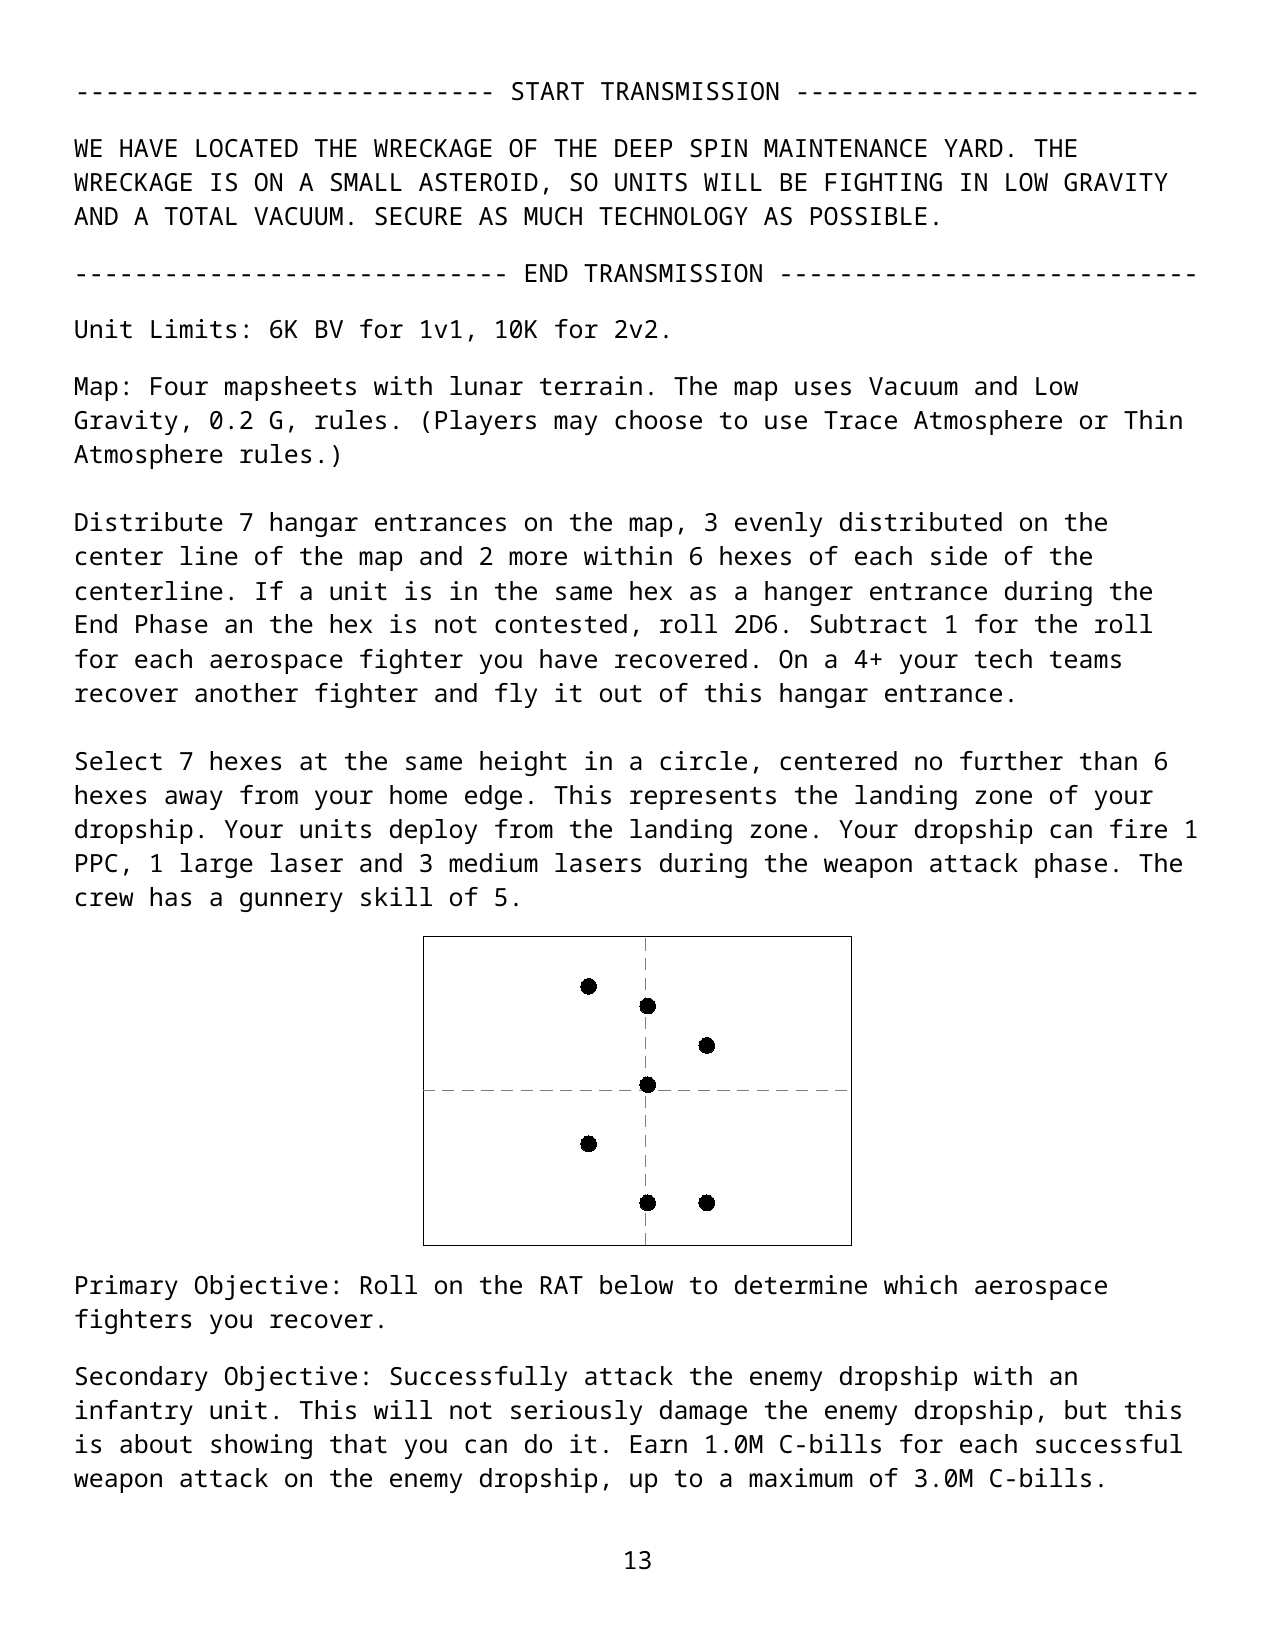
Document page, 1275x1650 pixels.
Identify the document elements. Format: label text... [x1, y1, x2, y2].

text ----------------------------- END TRANSMISSION ---------------------------- [73, 232, 1201, 289]
text Select 7 hexes at the same height in a circle, centered no further than 6 hexes away from your home edge. This represents the landing zone of your dropship. Your units deploy from the landing zone. Your dropship can fire 1 PPC, 1 large laser and 3 medium lasers during the weapon attack phase. The crew has a gunnery skill of 5. [73, 743, 1201, 914]
text ---------------------------- START TRANSMISSION --------------------------- [73, 73, 1201, 108]
text Distribute 7 hangar entrances on the map, 3 evenly distributed on the center line of the map and 2 more within 6 hexes of each side of the centerline. If a unit is in the same hex as a hanger entrance during the End Phase an the hex is not contested, roll 2D6. Subtract 1 for the roll for each aerospace fighter you have recovered. On a 4+ your tech teams recover another fighter and fly it out of this hangar entrance. [73, 505, 1201, 709]
text Secondary Objective: Successfully attack the enemy dropship with an infantry unit. This will not seriously damage the enemy dropship, but this is about showing that you can do it. Earn 1.0M C-bills for each successful weapon attack on the enemy dropship, up to a maximum of 3.0M C-bills. [73, 1359, 1201, 1495]
text Primary Objective: Roll on the RAT below to determine which aerospace fighters you recover. [73, 1268, 1201, 1336]
text Map: Four mapsheets with lunar terrain. The map uses Vacuum and Low Gravity, 0.2 G, rules. (Players may choose to use Trace Atmosphere or Thin Atmosphere rules.) [73, 369, 1201, 471]
text WE HAVE LOCATED THE WRECKAGE OF THE DEEP SPIN MAINTENANCE YARD. THE WRECKAGE IS ON A SMALL ASTEROID, SO UNITS WILL BE FIGHTING IN LOW GRAVITY AND A TOTAL VACUUM. SECURE AS MUCH TECHNOLOGY AS POSSIBLE. [73, 108, 1201, 232]
text Unit Limits: 6K BV for 1v1, 10K for 2v2. [73, 312, 1201, 346]
